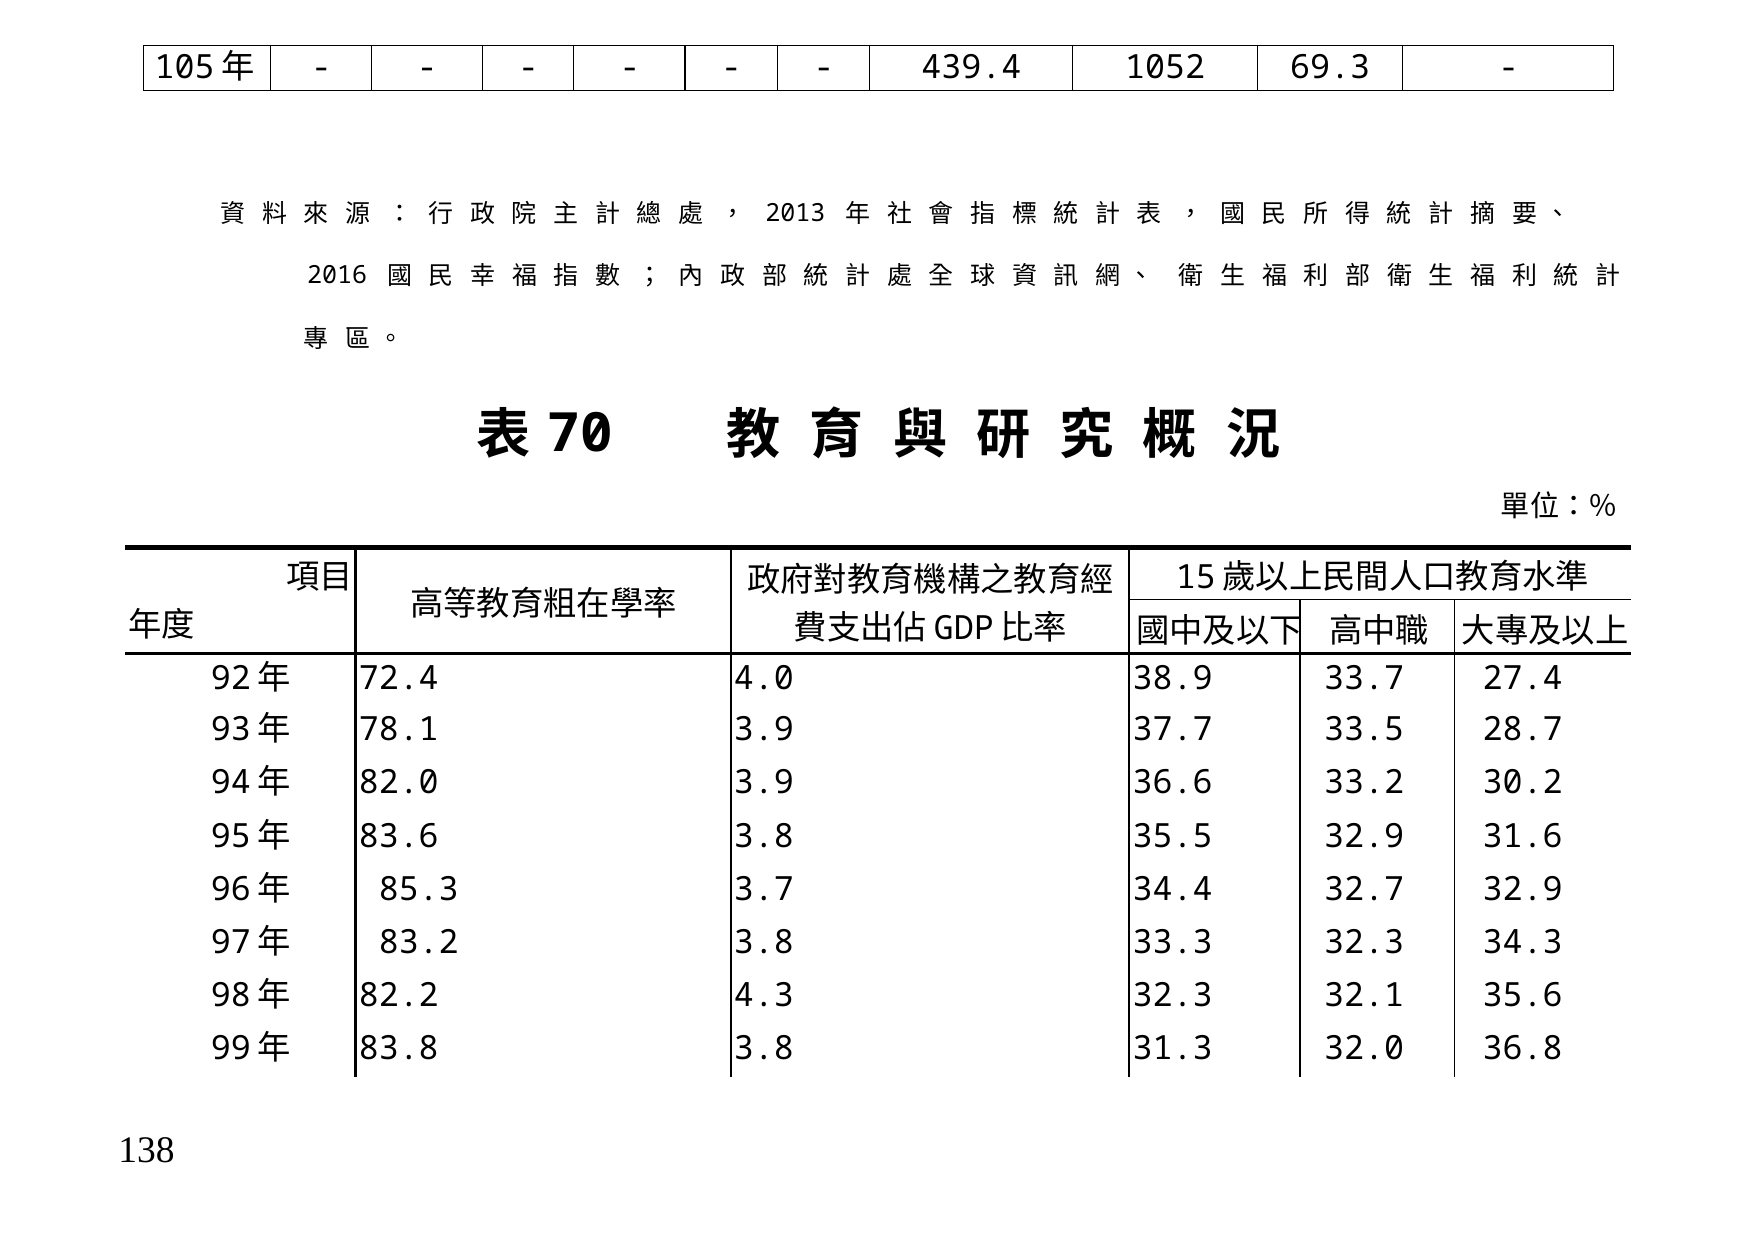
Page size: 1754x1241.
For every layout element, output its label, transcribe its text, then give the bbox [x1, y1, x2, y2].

table_cell - [686, 46, 777, 90]
table_header 15歲以上民間人口教育水準 [1130, 550, 1631, 599]
table_cell 69.3 [1258, 46, 1402, 90]
table_cell 3.9 [732, 759, 1128, 812]
table_cell 94年 [125, 759, 354, 812]
table_cell 27.4 [1455, 655, 1631, 705]
table_cell 98年 [125, 971, 354, 1024]
table_cell 4.3 [732, 971, 1128, 1024]
table_cell - [271, 46, 371, 90]
table_cell 31.3 [1130, 1024, 1299, 1077]
table_cell 3.8 [732, 812, 1128, 865]
table_cell 32.0 [1301, 1024, 1454, 1077]
table_cell 32.9 [1455, 865, 1631, 918]
table_cell 99年 [125, 1024, 354, 1077]
table_cell 28.7 [1455, 705, 1631, 758]
table_cell - [372, 46, 482, 90]
table_cell - [778, 46, 869, 90]
table_cell 大專及以上 [1455, 600, 1631, 652]
table_header 高等教育粗在學率 [357, 550, 730, 652]
table_cell 83.8 [357, 1024, 730, 1077]
table_cell 34.4 [1130, 865, 1299, 918]
table_cell 31.6 [1455, 812, 1631, 865]
table_cell 35.6 [1455, 971, 1631, 1024]
text 資料來源：行政院主計總處，2013年社會指標統計表，國民所得統計摘要、2016國民幸福指數；內政部統計處全球資訊網、衛生福利部衛生福利統計專區。 [129, 170, 1628, 357]
table_cell 33.2 [1301, 759, 1454, 812]
table_cell 3.8 [732, 1024, 1128, 1077]
table_cell 105年 [144, 46, 270, 90]
table_header 項目 年度 [125, 550, 354, 652]
table_cell 30.2 [1455, 759, 1631, 812]
table_cell 38.9 [1130, 655, 1299, 705]
table_cell 32.3 [1301, 918, 1454, 971]
table_cell 37.7 [1130, 705, 1299, 758]
table_cell 36.8 [1455, 1024, 1631, 1077]
table_header 政府對教育機構之教育經費支出佔GDP比率 [732, 550, 1128, 652]
table_cell 3.7 [732, 865, 1128, 918]
table_cell 33.7 [1301, 655, 1454, 705]
table_cell 97年 [125, 918, 354, 971]
table_cell 36.6 [1130, 759, 1299, 812]
table_cell 33.3 [1130, 918, 1299, 971]
table_cell 1052 [1073, 46, 1257, 90]
table_cell 國中及以下 [1130, 600, 1299, 652]
text 單位：％ [128, 482, 1617, 524]
table_cell - [1403, 46, 1613, 90]
table_cell 82.2 [357, 971, 730, 1024]
table_cell - [574, 46, 684, 90]
table_cell 78.1 [357, 705, 730, 758]
table_cell 3.9 [732, 705, 1128, 758]
table_cell 32.1 [1301, 971, 1454, 1024]
table_cell 85.3 [357, 865, 730, 918]
table_cell 3.8 [732, 918, 1128, 971]
table_cell 35.5 [1130, 812, 1299, 865]
table_cell 82.0 [357, 759, 730, 812]
table_cell 4.0 [732, 655, 1128, 705]
table_cell 32.9 [1301, 812, 1454, 865]
table_cell 93年 [125, 705, 354, 758]
table_cell 96年 [125, 865, 354, 918]
table_cell 92年 [125, 655, 354, 705]
table_cell 95年 [125, 812, 354, 865]
table_cell 32.7 [1301, 865, 1454, 918]
table_cell 32.3 [1130, 971, 1299, 1024]
table_cell - [483, 46, 573, 90]
table_cell 33.5 [1301, 705, 1454, 758]
table_cell 439.4 [870, 46, 1072, 90]
table_cell 83.6 [357, 812, 730, 865]
table_cell 34.3 [1455, 918, 1631, 971]
table_cell 83.2 [357, 918, 730, 971]
table_cell 72.4 [357, 655, 730, 705]
subtitle 表70 教育與研究概況 [128, 357, 1628, 482]
table_cell 高中職 [1301, 600, 1454, 652]
